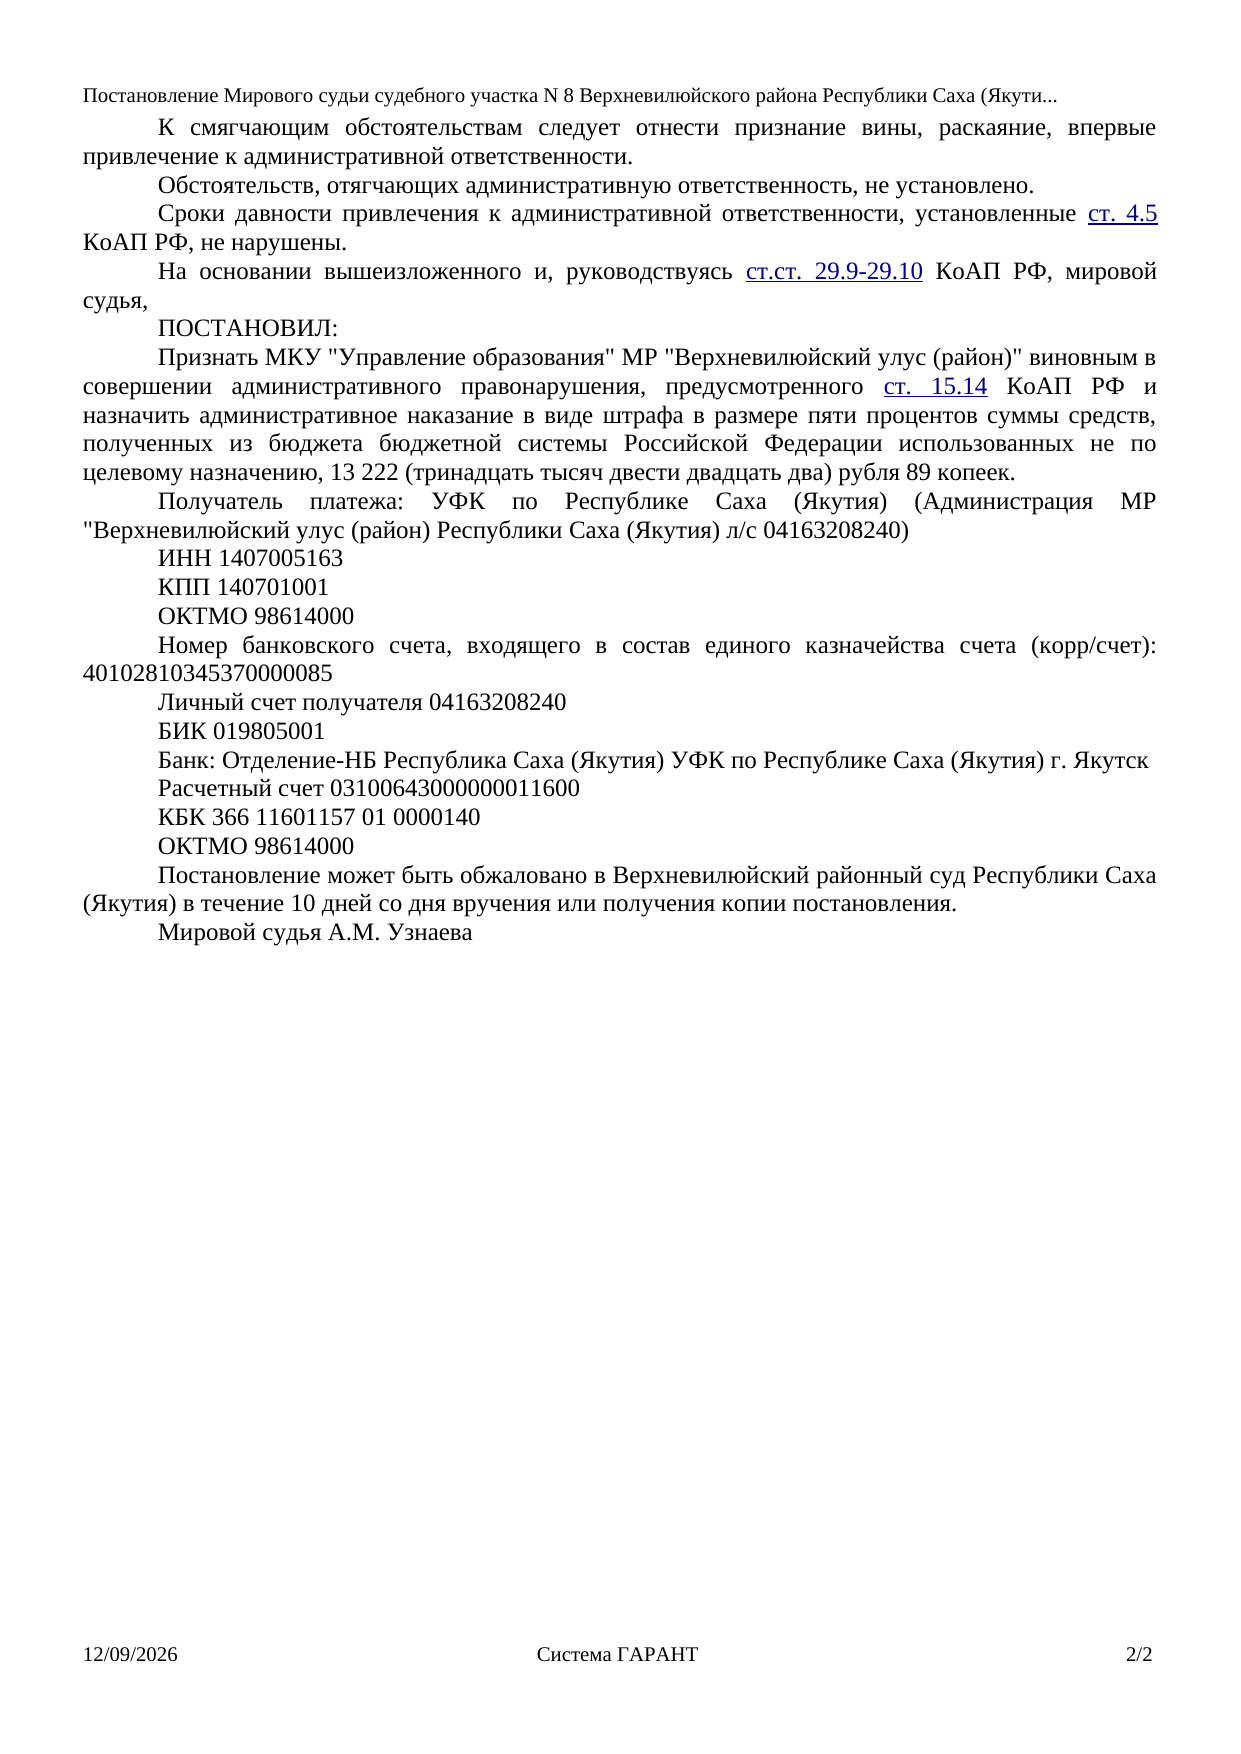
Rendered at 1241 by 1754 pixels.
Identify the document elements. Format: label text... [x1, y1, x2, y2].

text Постановление может быть обжаловано в Верхневилюйский районный суд Республики Саха (Якутия) в течение 10 дней со дня вручения или получения копии постановления. [83, 860, 1157, 917]
text КПП 140701001 [83, 572, 1157, 601]
text Расчетный счет 03100643000000011600 [83, 773, 1157, 802]
text ПОСТАНОВИЛ: [83, 313, 1157, 342]
text Мировой судья А.М. Узнаева [83, 917, 1157, 946]
text ОКТМО 98614000 [83, 831, 1157, 860]
text ОКТМО 98614000 [83, 601, 1157, 630]
text ИНН 1407005163 [83, 543, 1157, 572]
text БИК 019805001 [83, 716, 1157, 745]
text На основании вышеизложенного и, руководствуясь ст.ст. 29.9-29.10 КоАП РФ, мировой судья, [83, 256, 1157, 313]
text Получатель платежа: УФК по Республике Саха (Якутия) (Администрация МР "Верхневилюйский улус (район) Республики Саха (Якутия) л/с 04163208240) [83, 486, 1157, 543]
text Обстоятельств, отягчающих административную ответственность, не установлено. [83, 170, 1157, 198]
text КБК 366 11601157 01 0000140 [83, 802, 1157, 831]
text Признать МКУ "Управление образования" МР "Верхневилюйский улус (район)" виновным в совершении административного правонарушения, предусмотренного ст. 15.14 КоАП РФ и назначить административное наказание в виде штрафа в размере пяти процентов суммы средств, полученных из бюджета бюджетной системы Российской Федерации использованных не по целевому назначению, 13 222 (тринадцать тысяч двести двадцать два) рубля 89 копеек. [83, 342, 1157, 486]
text Сроки давности привлечения к административной ответственности, установленные ст. 4.5 КоАП РФ, не нарушены. [83, 198, 1157, 256]
text Номер банковского счета, входящего в состав единого казначейства счета (корр/счет): 40102810345370000085 [83, 630, 1157, 687]
text Банк: Отделение-НБ Республика Саха (Якутия) УФК по Республике Саха (Якутия) г. Якутск [83, 745, 1157, 773]
text Личный счет получателя 04163208240 [83, 687, 1157, 716]
text К смягчающим обстоятельствам следует отнести признание вины, раскаяние, впервые привлечение к административной ответственности. [83, 112, 1157, 170]
